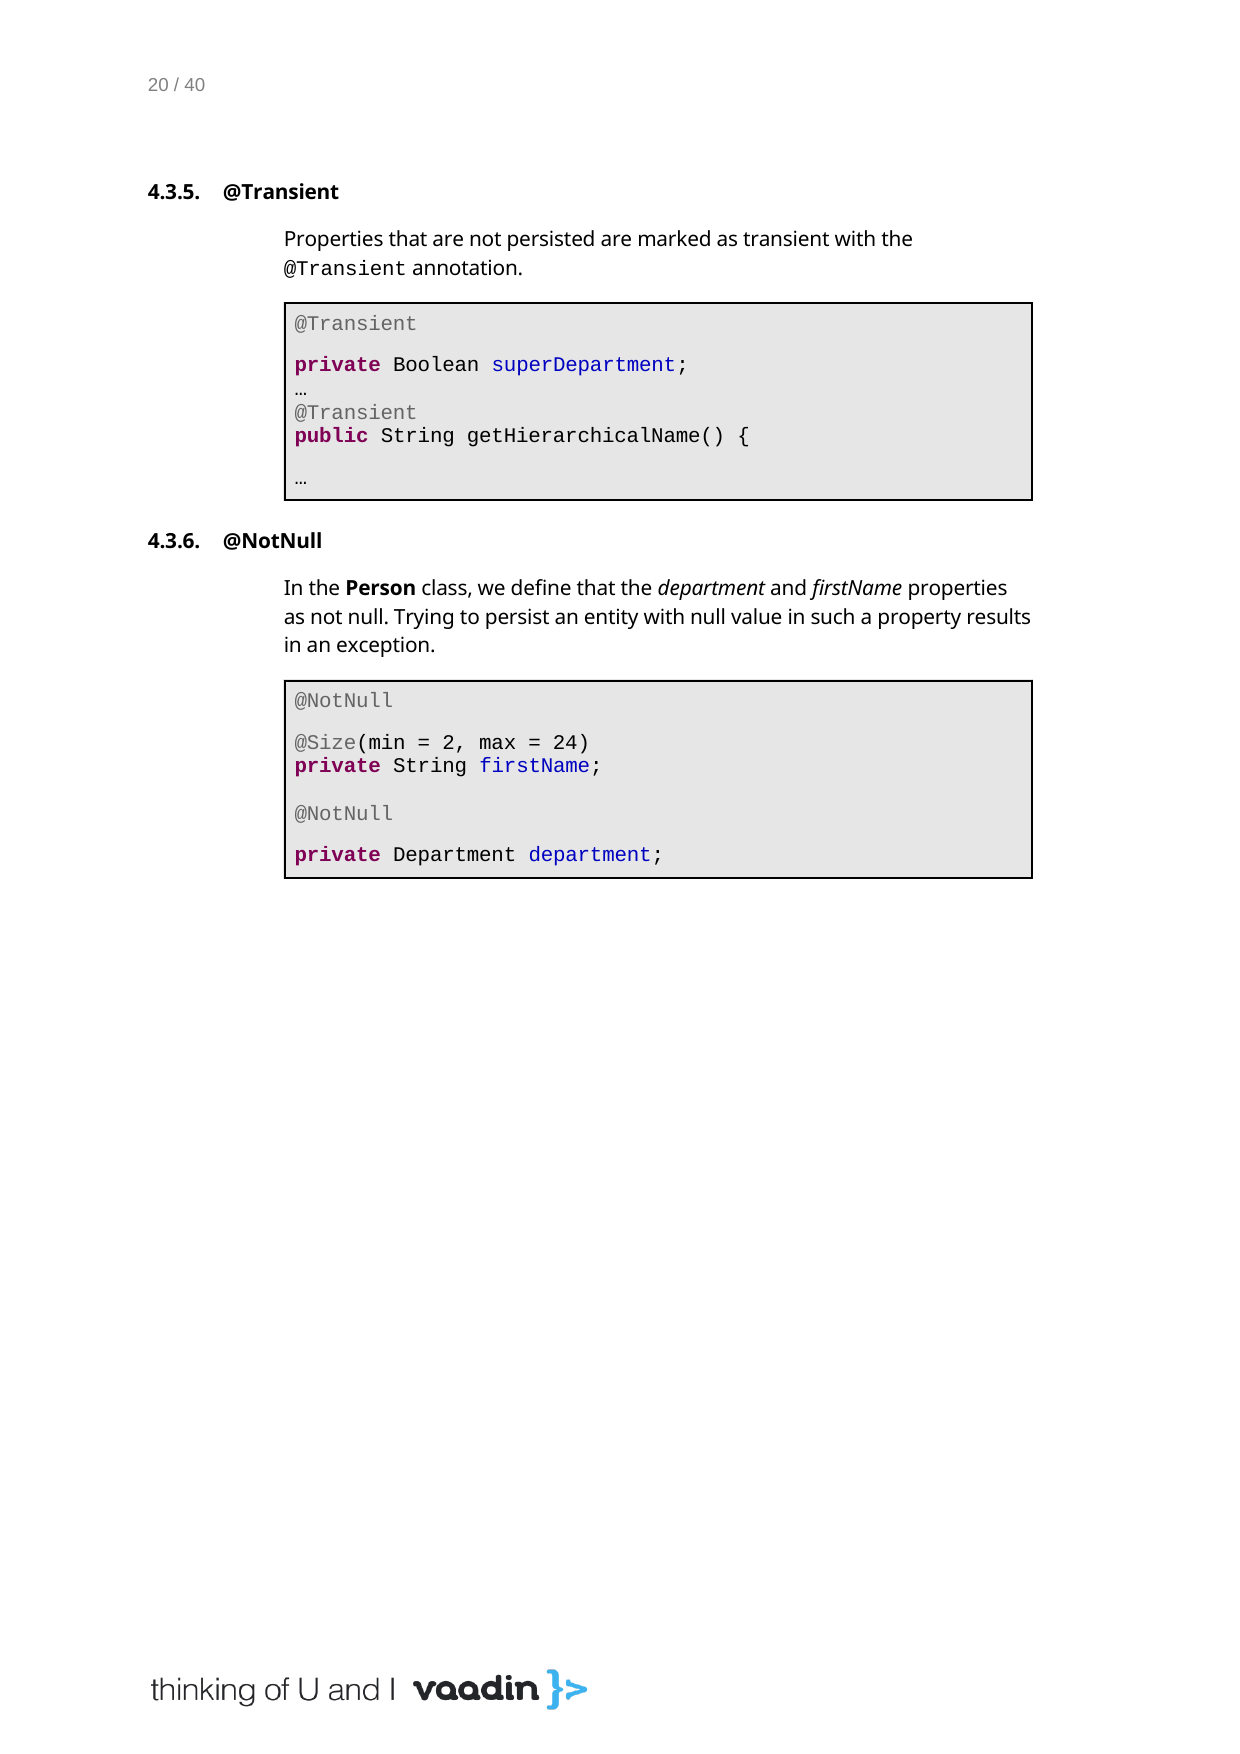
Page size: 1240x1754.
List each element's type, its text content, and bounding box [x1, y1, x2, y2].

list Properties that are not persisted are marked as transient with the @Transient annotation. [283, 224, 1033, 281]
text @Transient [286, 304, 1031, 346]
text private Boolean superDepartment; [286, 346, 1031, 378]
text @Transient [286, 402, 1031, 425]
text … [286, 458, 1031, 499]
text @NotNull [286, 803, 1031, 835]
text … [286, 378, 1031, 402]
subtitle @NotNull [148, 526, 1033, 555]
text private Department department; [286, 835, 1031, 877]
text private String firstName; [286, 755, 1031, 779]
text public String getHierarchicalName() { [286, 425, 1031, 458]
text @NotNull [286, 682, 1031, 723]
list In the Person class, we define that the department and firstName properties as not null. Trying to persist an entity with null value in such a property results in an exception. [283, 573, 1033, 659]
subtitle @Transient [148, 177, 1033, 206]
picture [150, 1665, 590, 1712]
text @Size(min = 2, max = 24) [286, 723, 1031, 755]
